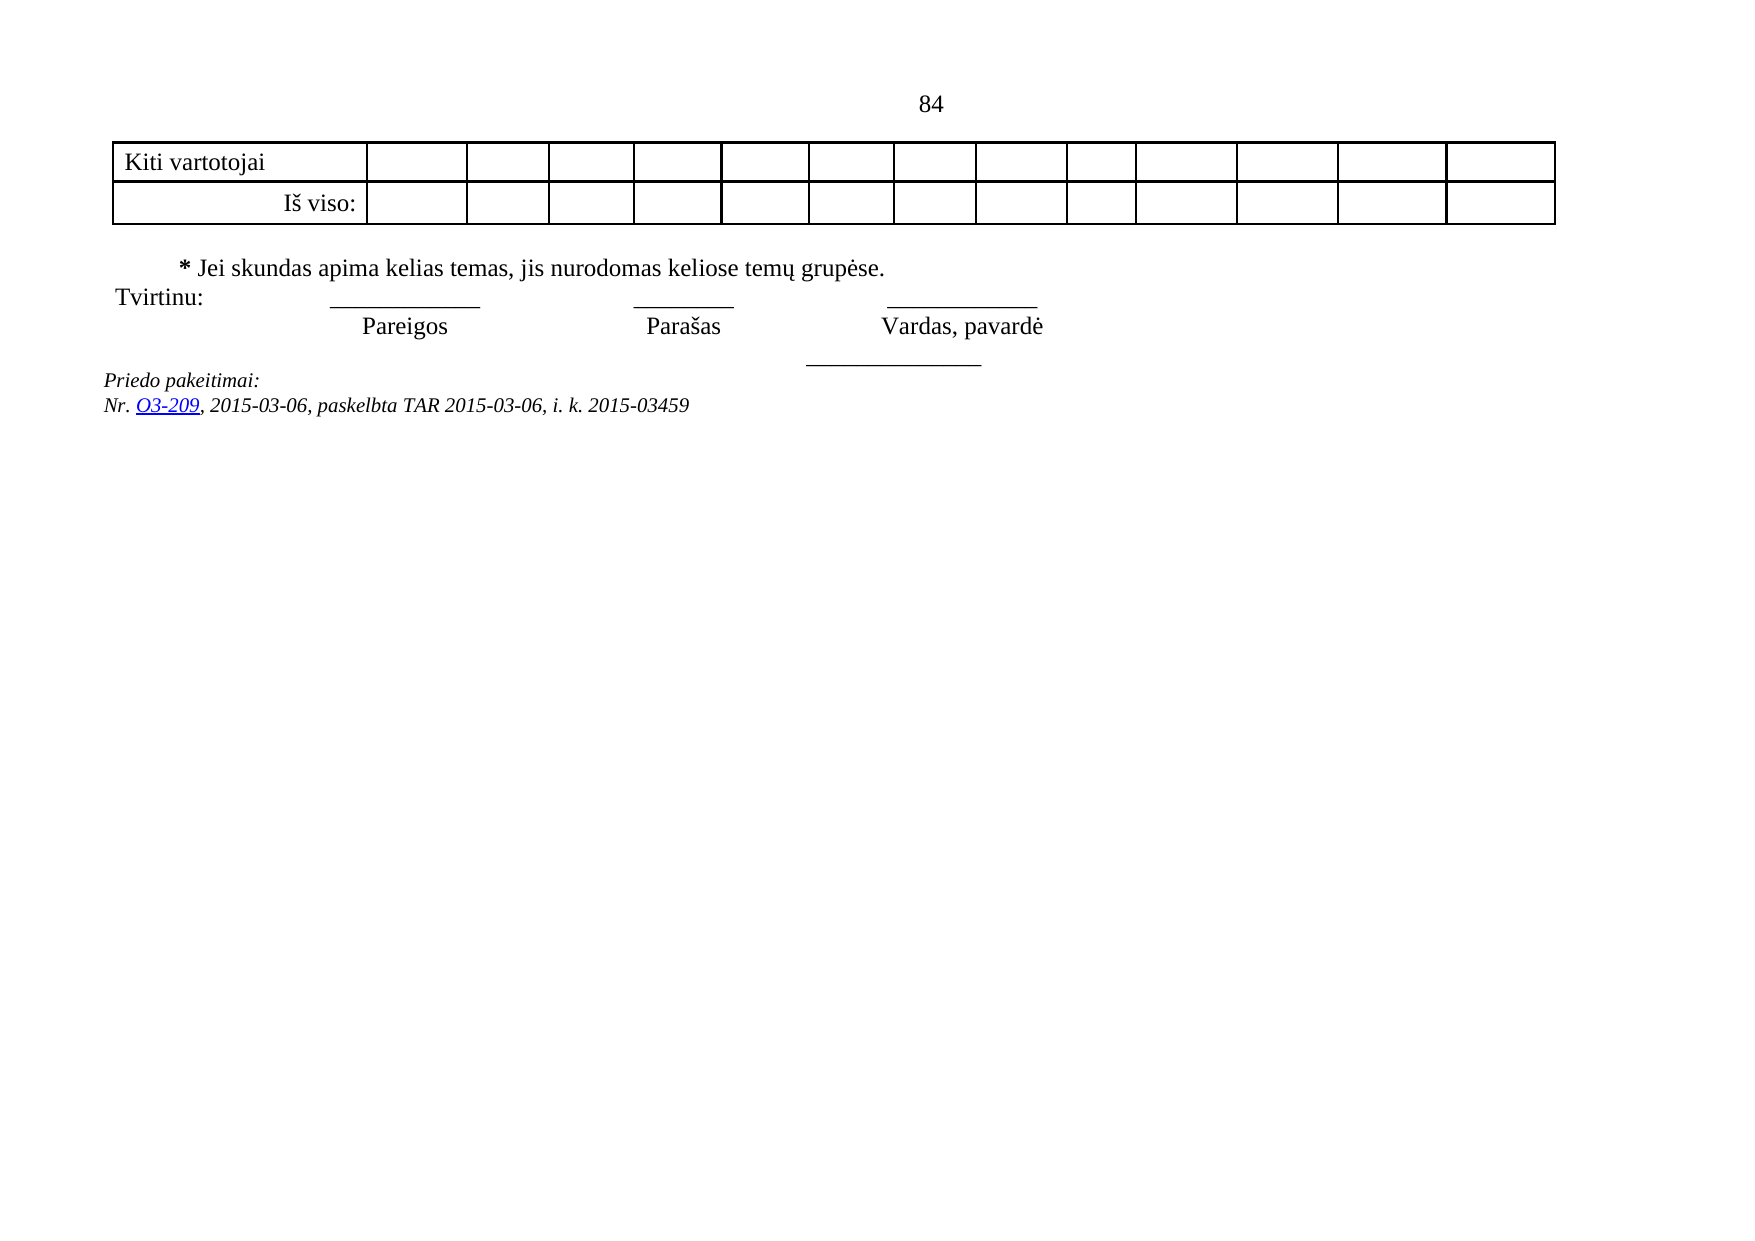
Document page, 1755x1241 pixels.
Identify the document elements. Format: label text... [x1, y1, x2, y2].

table_cell [1339, 144, 1445, 180]
table_cell Kiti vartotojai [114, 144, 366, 180]
table_cell [1137, 144, 1236, 180]
table_cell [1448, 183, 1554, 223]
table_cell [723, 144, 808, 180]
text Priedo pakeitimai: [103, 368, 1683, 392]
table_cell [468, 183, 548, 223]
text * Jei skundas apima kelias temas, jis nurodomas keliose temų grupėse. [103, 253, 1683, 282]
table_header Tvirtinu: [104, 282, 259, 340]
table_cell [1238, 183, 1337, 223]
table_cell [550, 183, 633, 223]
table_cell [1068, 144, 1135, 180]
table_cell [810, 183, 893, 223]
table_cell [1448, 144, 1554, 180]
table_cell [368, 183, 466, 223]
table_cell [895, 183, 975, 223]
text Nr. O3-209, 2015-03-06, paskelbta TAR 2015-03-06, i. k. 2015-03459 [103, 392, 1683, 417]
table_cell [977, 144, 1066, 180]
table_cell [810, 144, 893, 180]
table_cell [635, 183, 720, 223]
table_cell [1068, 183, 1135, 223]
table_cell [550, 144, 633, 180]
table_cell [977, 183, 1066, 223]
table_cell [1339, 183, 1445, 223]
table_cell [723, 183, 808, 223]
table_header ____________ Vardas, pavardė [817, 282, 1107, 340]
table_cell [368, 144, 466, 180]
table_cell [895, 144, 975, 180]
text ______________ [103, 340, 1683, 368]
table_header ________ Parašas [550, 282, 817, 340]
table_cell [1238, 144, 1337, 180]
table_cell [635, 144, 720, 180]
table_cell [468, 144, 548, 180]
table_header ____________ Pareigos [260, 282, 550, 340]
table_cell [1137, 183, 1236, 223]
table_cell Iš viso: [114, 183, 366, 223]
